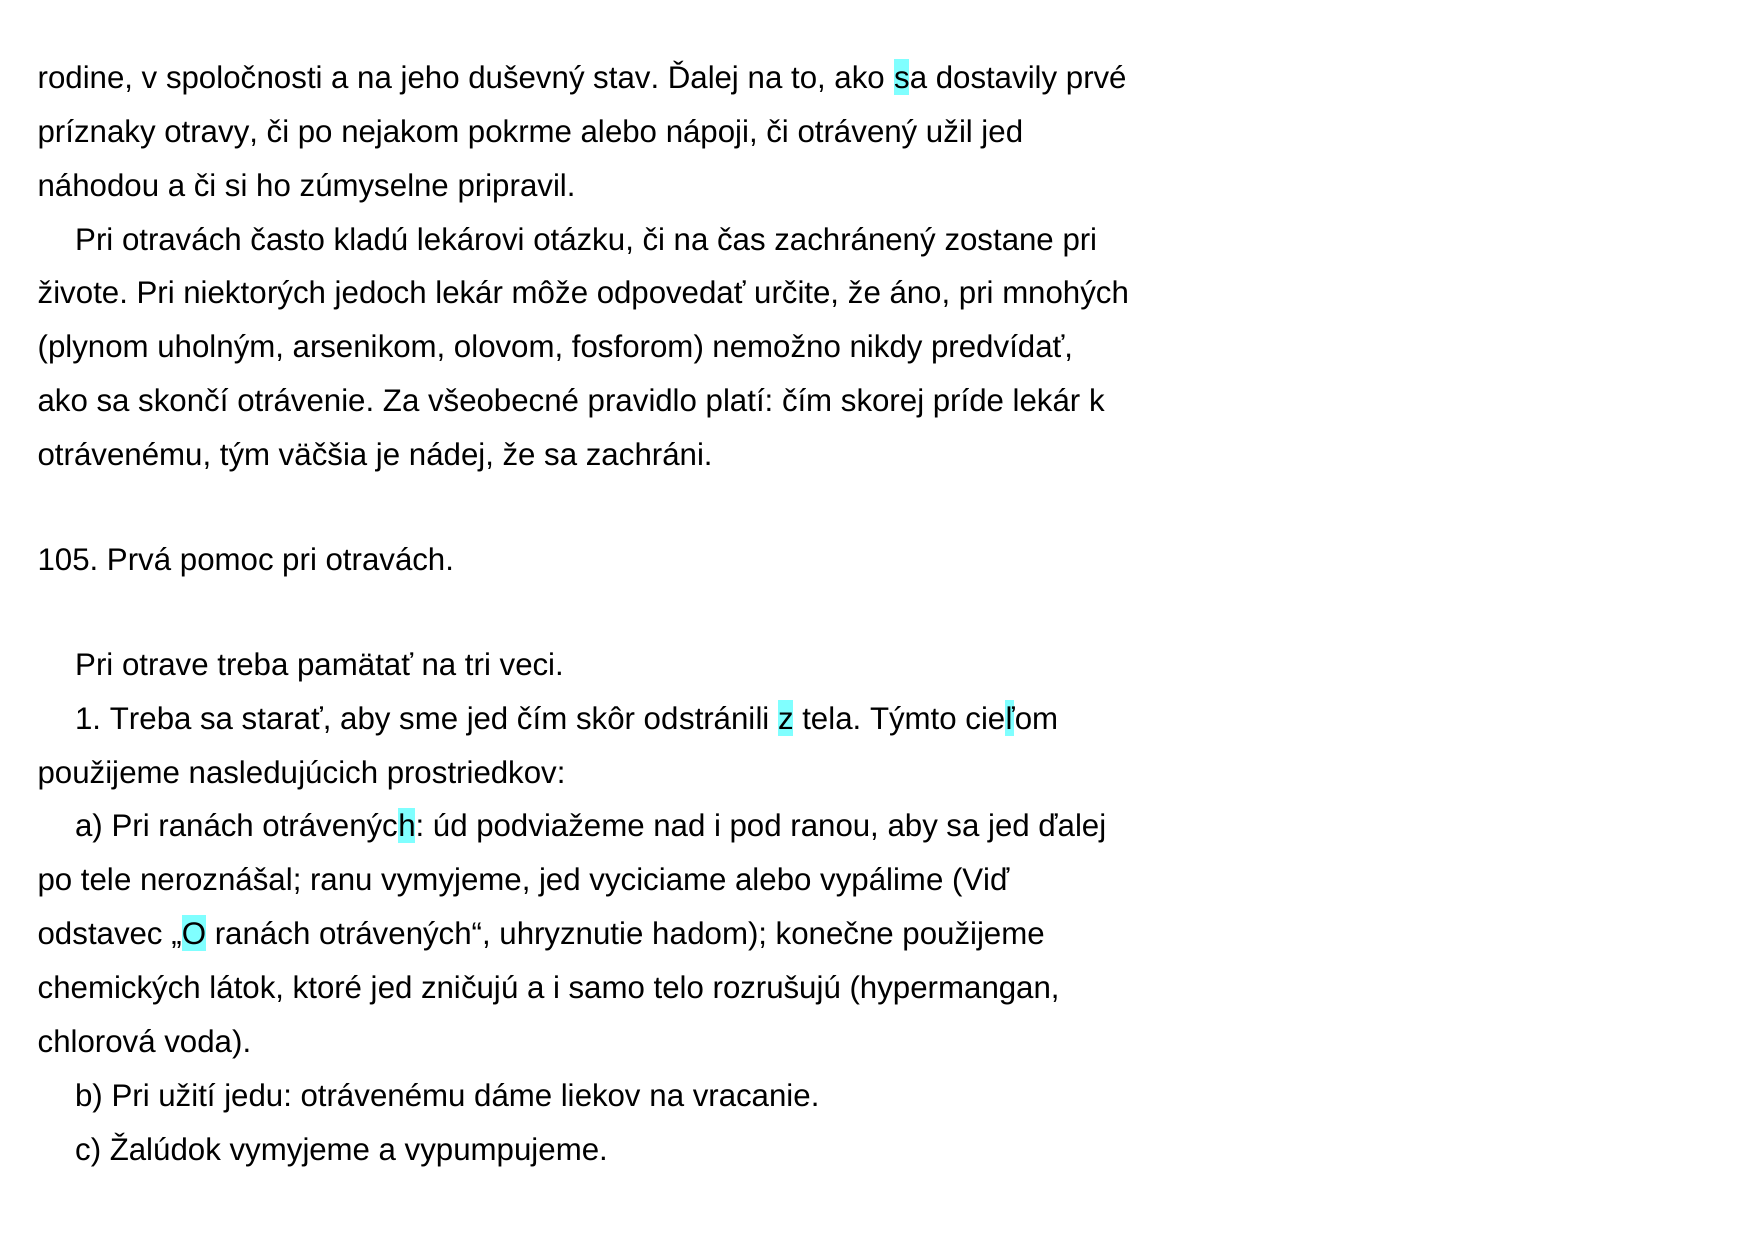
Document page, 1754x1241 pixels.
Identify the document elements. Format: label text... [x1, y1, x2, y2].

text Pri otrave treba pamätať na tri veci. [37, 646, 1130, 682]
text b) Pri užití jedu: otrávenému dáme liekov na vracanie. [37, 1077, 1130, 1113]
text 105. Prvá pomoc pri otravách. [37, 541, 1130, 577]
text 1. Treba sa starať, aby sme jed čím skôr odstránili z tela. Týmto cieľom použijeme nasledu­júcich prostriedkov: [37, 700, 1130, 789]
text a) Pri ranách otrávených: úd podviažeme nad i pod ranou, aby sa jed ďalej po tele neroznášal; ranu vymyjeme, jed vyciciame alebo vypálime (Viď odstavec „O ranách otrávených“, uhryznutie ha­dom); konečne použijeme chemických látok, ktoré jed zničujú a i samo telo rozrušujú (hypermangan, chlorová voda). [37, 807, 1130, 1059]
text Pri otravách často kladú lekárovi otázku, či na čas zachránený zostane pri živote. Pri niekto­rých jedoch lekár môže odpovedať určite, že áno, pri mnohých (plynom uholným, arsenikom, olovom, fosforom) nemožno nikdy predvídať, ako sa skončí otrávenie. Za všeobecné pravidlo platí: čím skorej príde lekár k otrávenému, tým väčšia je nádej, že sa zachráni. [37, 221, 1130, 472]
text rodine, v spoloč­nosti a na jeho duševný stav. Ďalej na to, ako sa dostavily prvé príznaky otravy, či po nejakom pokrme alebo nápoji, či otrávený užil jed náhodou a či si ho zúmyselne pripravil. [37, 59, 1130, 203]
text c) Žalúdok vymyjeme a vypumpujeme. [37, 1131, 1130, 1167]
